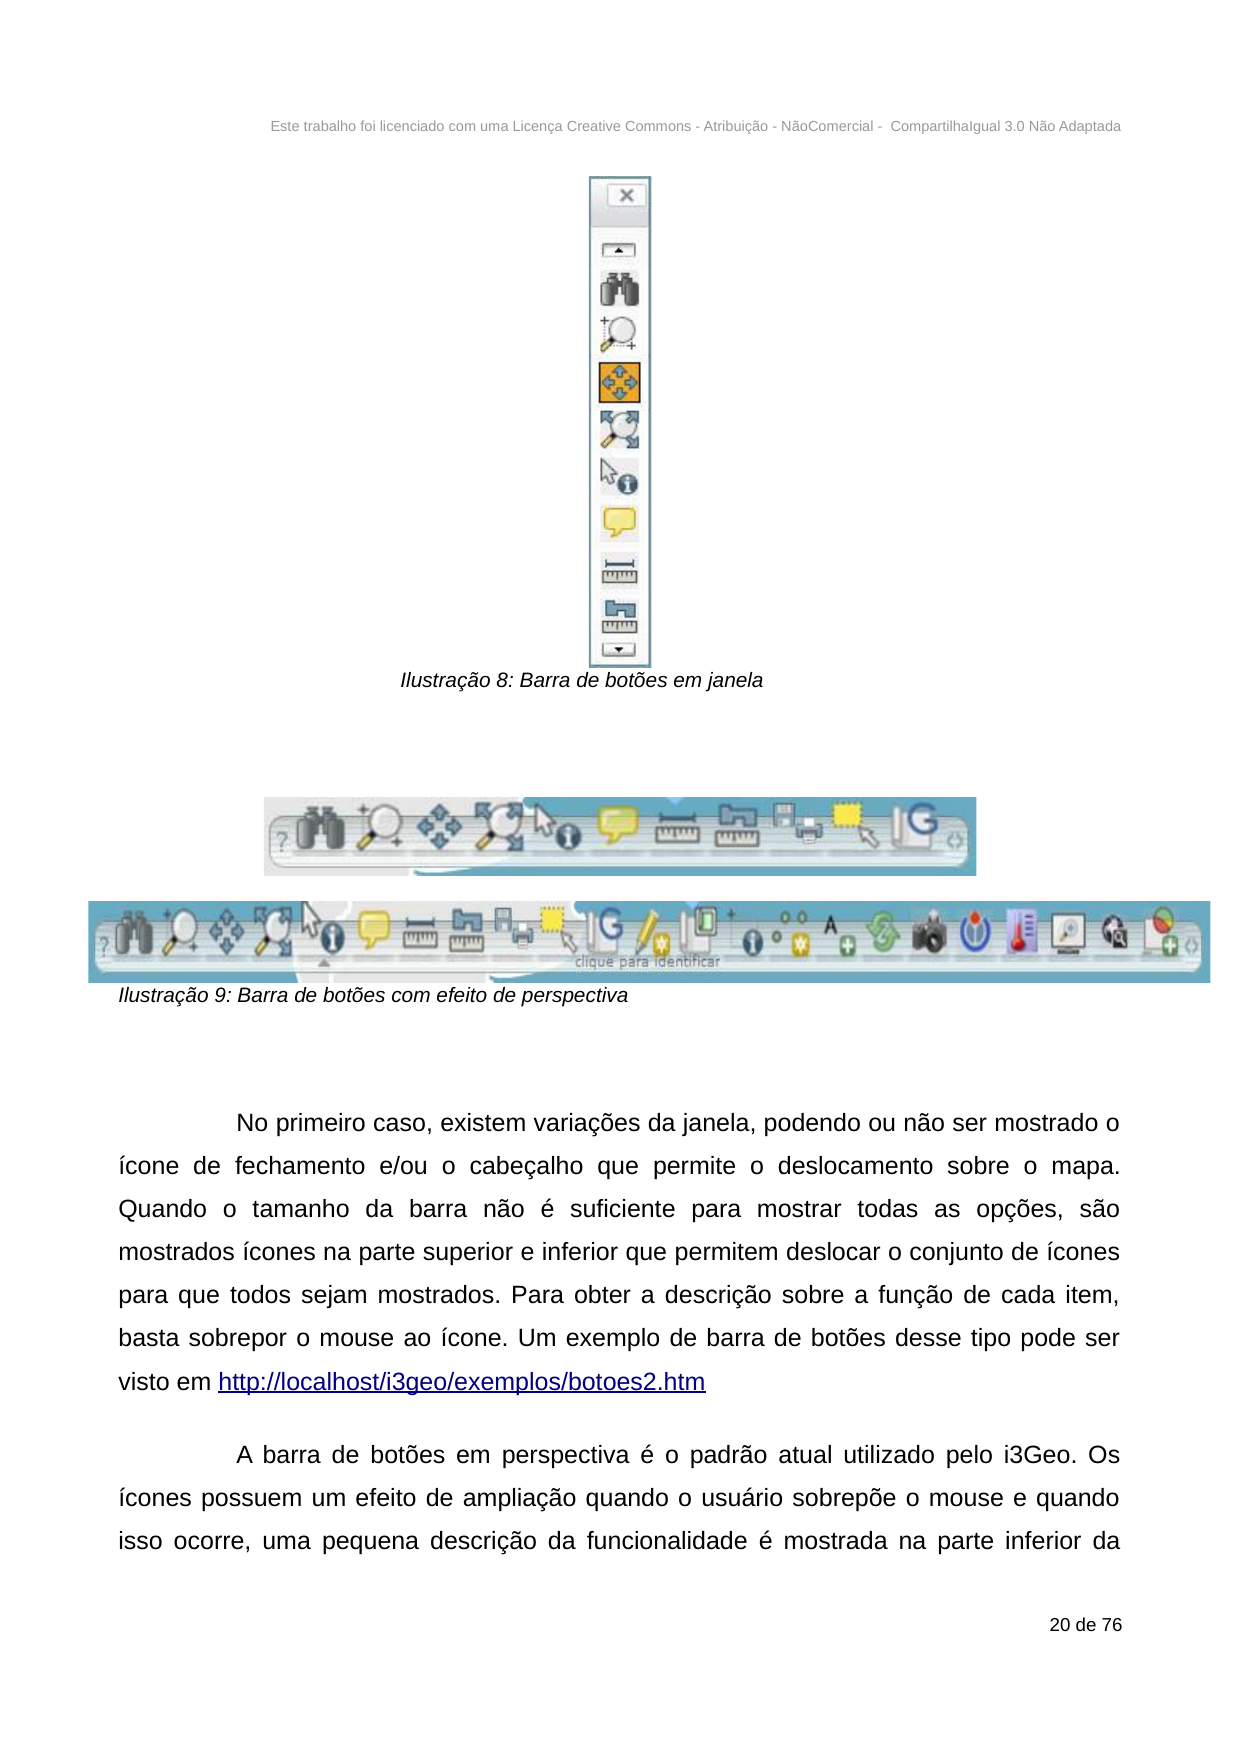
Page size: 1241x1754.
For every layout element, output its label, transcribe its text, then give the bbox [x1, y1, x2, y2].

picture [588, 176, 652, 668]
picture [88, 901, 1211, 983]
text No primeiro caso, existem variações da janela, podendo ou não ser mostrado o ícone de fechamento e/ou o cabeçalho que permite o deslocamento sobre o mapa. Quando o tamanho da barra não é suficiente para mostrar todas as opções, são mostrados ícones na parte superior e inferior que permitem deslocar o conjunto de ícones para que todos sejam mostrados. Para obter a descrição sobre a função de cada item, basta sobrepor o mouse ao ícone. Um exemplo de barra de botões desse tipo pode ser visto em http://localhost/i3geo/exemplos/botoes2.htm [118, 1108, 1122, 1395]
text Ilustração 9: Barra de botões com efeito de perspectiva [118, 983, 1122, 1006]
text Ilustração 8: Barra de botões em janela [400, 668, 840, 691]
text A barra de botões em perspectiva é o padrão atual utilizado pelo i3Geo. Os ícones possuem um efeito de ampliação quando o usuário sobrepõe o mouse e quando isso ocorre, uma pequena descrição da funcionalidade é mostrada na parte inferior da [118, 1440, 1122, 1555]
picture [263, 797, 977, 876]
